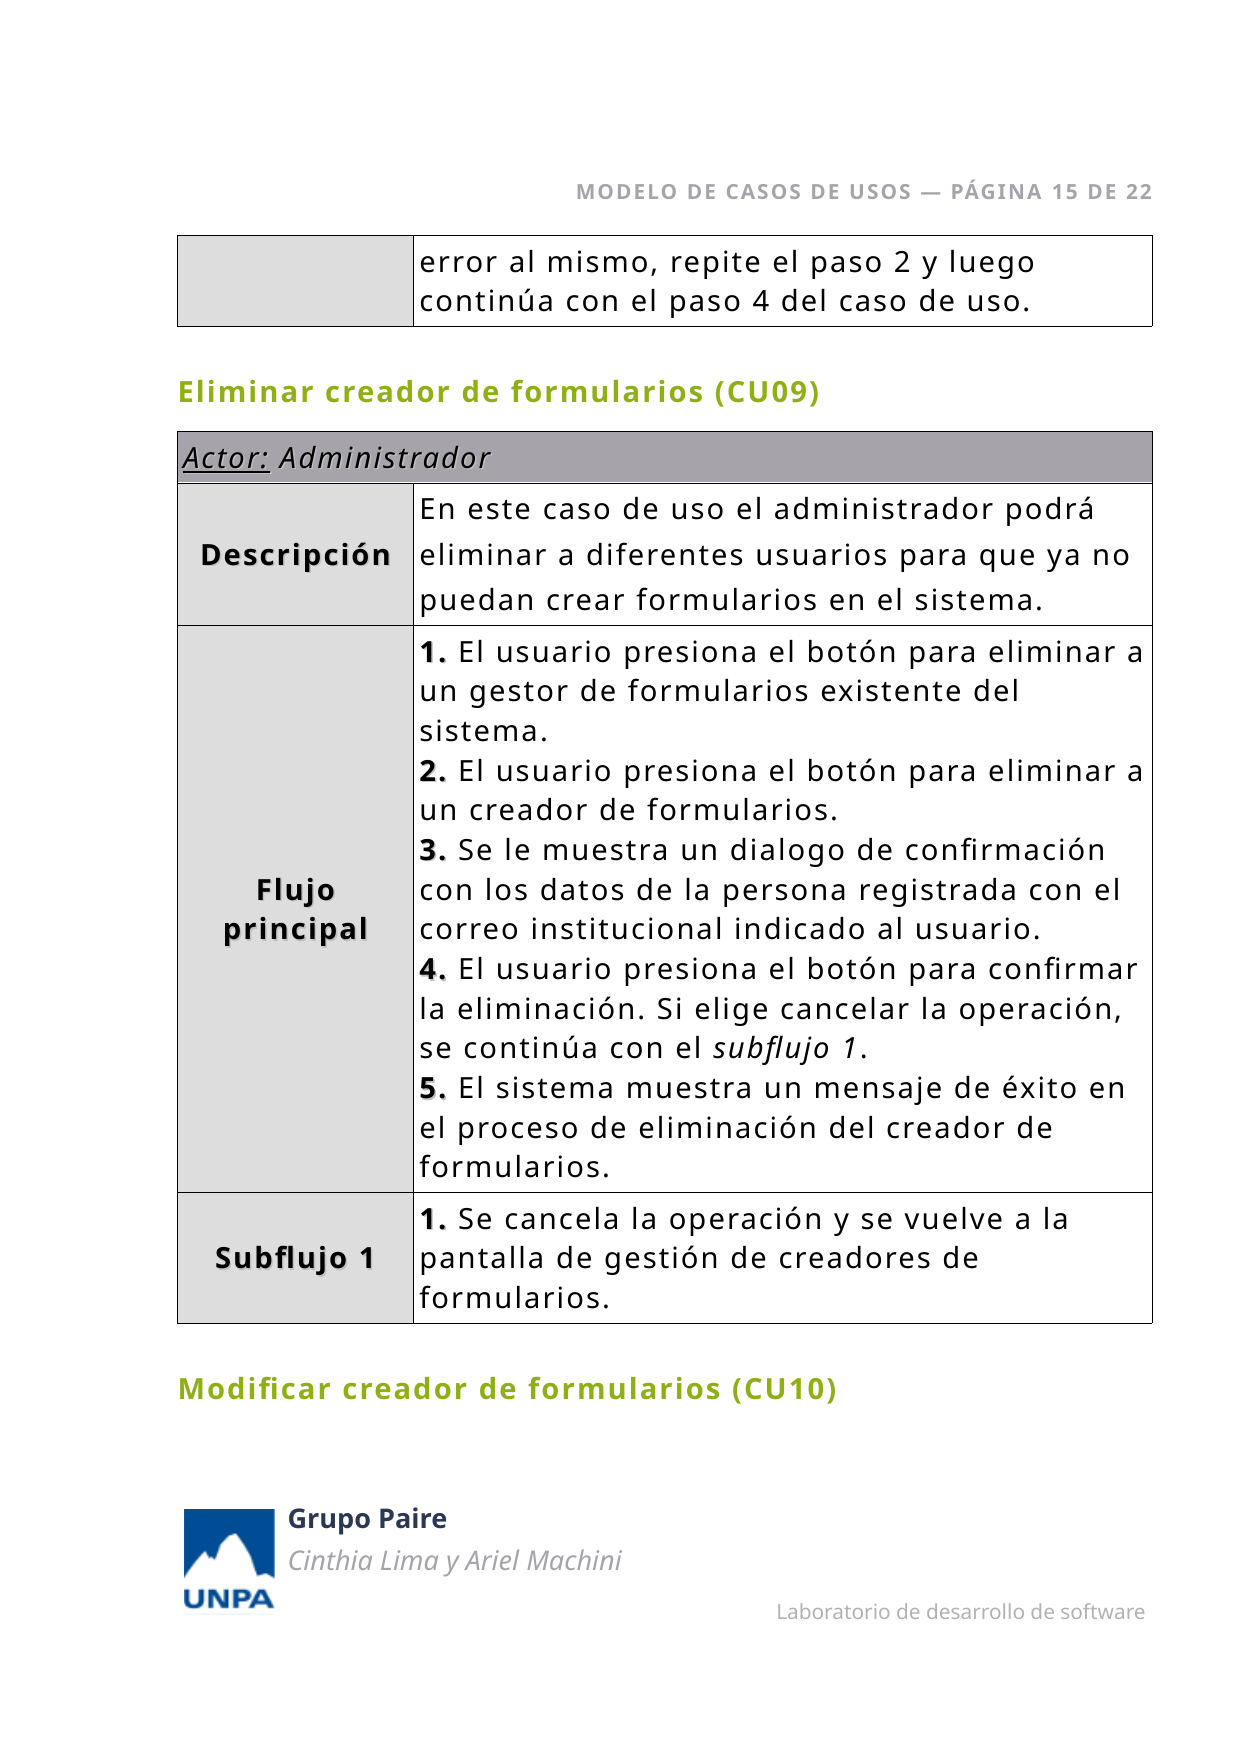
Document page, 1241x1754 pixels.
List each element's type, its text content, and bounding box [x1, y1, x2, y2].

table_cell Descripción [178, 484, 413, 625]
table_cell Subflujo 1 [178, 1193, 413, 1323]
table_cell En este caso de uso el administrador podrá eliminar a diferentes usuarios para que ya no puedan crear formularios en el sistema. [414, 484, 1152, 625]
table_cell 1. Se cancela la operación y se vuelve a la pantalla de gestión de creadores de formularios. [414, 1193, 1152, 1323]
text Modificar creador de formularios (CU10) [177, 1368, 1152, 1408]
table_header Actor: Administrador [178, 432, 1152, 482]
table_cell [178, 236, 413, 326]
table_cell error al mismo, repite el paso 2 y luego continúa con el paso 4 del caso de uso. [414, 236, 1152, 326]
table_cell Flujo principal [178, 626, 413, 1192]
text Eliminar creador de formularios (CU09) [177, 372, 1152, 411]
table_cell 1. El usuario presiona el botón para eliminar a un gestor de formularios existente del sistema. 2. El usuario presiona el botón para eliminar a un creador de formularios. 3. Se le muestra un dialogo de confirmación con los datos de la persona registrada con el correo institucional indicado al usuario. 4. El usuario presiona el botón para confirmar la eliminación. Si elige cancelar la operación, se continúa con el subflujo 1. 5. El sistema muestra un mensaje de éxito en el proceso de eliminación del creador de formularios. [414, 626, 1152, 1192]
picture [184, 1509, 275, 1615]
